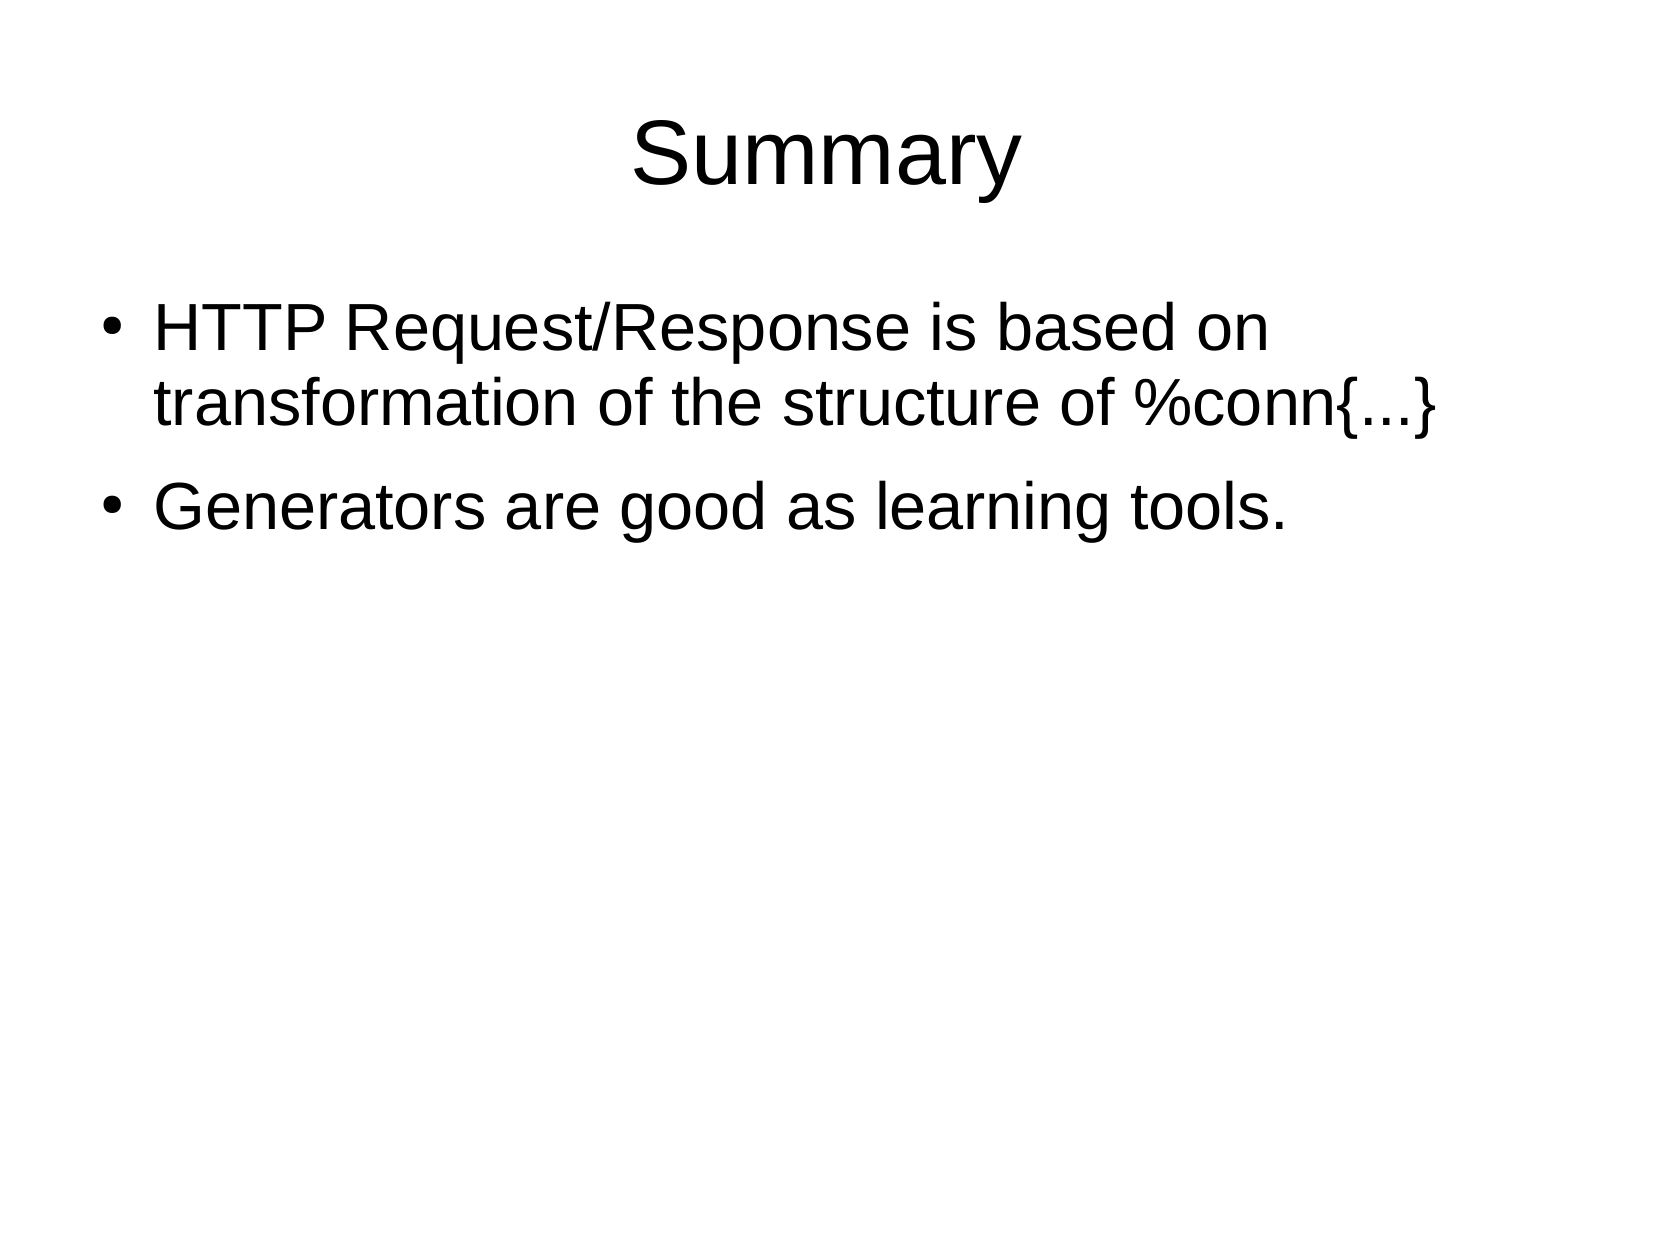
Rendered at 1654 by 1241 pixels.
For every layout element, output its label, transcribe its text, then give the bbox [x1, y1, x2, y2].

title Summary [82, 49, 1571, 257]
list HTTP Request/Response is based on transformation of the structure of %conn{...} Generators are good as learning tools. [82, 290, 1571, 1010]
